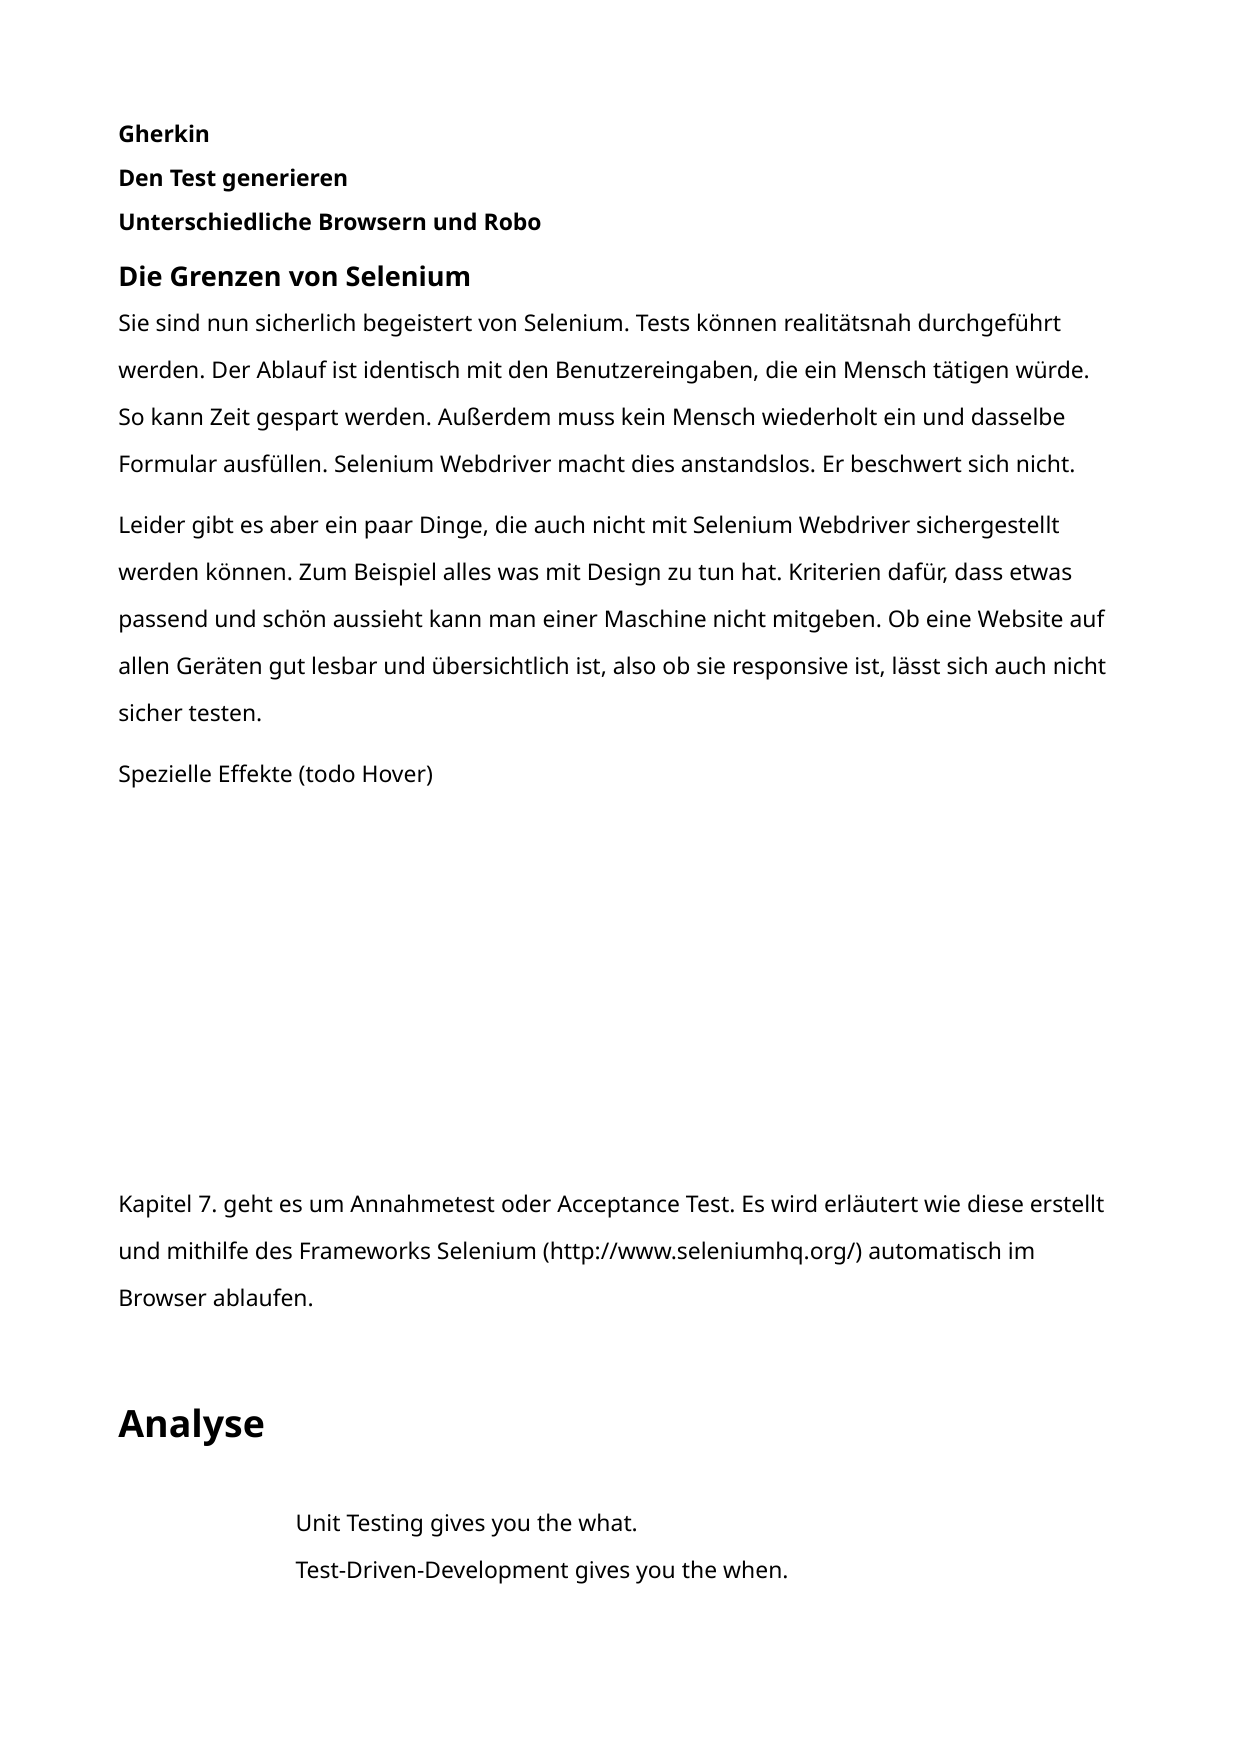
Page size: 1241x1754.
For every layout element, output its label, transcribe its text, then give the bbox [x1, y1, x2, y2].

text Sie sind nun sicherlich begeistert von Selenium. Tests können realitätsnah durchgeführt werden. Der Ablauf ist identisch mit den Benutzereingaben, die ein Mensch tätigen würde. So kann Zeit gespart werden. Außerdem muss kein Mensch wiederholt ein und dasselbe Formular ausfüllen. Selenium Webdriver macht dies anstandslos. Er beschwert sich nicht. [118, 307, 1122, 479]
subtitle Unterschiedliche Browsern und Robo [118, 206, 1122, 237]
text Unit Testing gives you the what. Test-Driven-Development gives you the when. [295, 1507, 1122, 1586]
text Kapitel 7. geht es um Annahmetest oder Acceptance Test. Es wird erläutert wie diese erstellt und mithilfe des Frameworks Selenium (http://www.seleniumhq.org/) automatisch im Browser ablaufen. [118, 1188, 1122, 1313]
text Leider gibt es aber ein paar Dinge, die auch nicht mit Selenium Webdriver sichergestellt werden können. Zum Beispiel alles was mit Design zu tun hat. Kriterien dafür, dass etwas passend und schön aussieht kann man einer Maschine nicht mitgeben. Ob eine Website auf allen Geräten gut lesbar und übersichtlich ist, also ob sie responsive ist, lässt sich auch nicht sicher testen. [118, 509, 1122, 728]
subtitle Gherkin [118, 118, 1122, 149]
subtitle Die Grenzen von Selenium [118, 258, 1122, 294]
text Spezielle Effekte (todo Hover) [118, 758, 1122, 789]
subtitle Den Test generieren [118, 162, 1122, 193]
subtitle Analyse [118, 1397, 1122, 1448]
